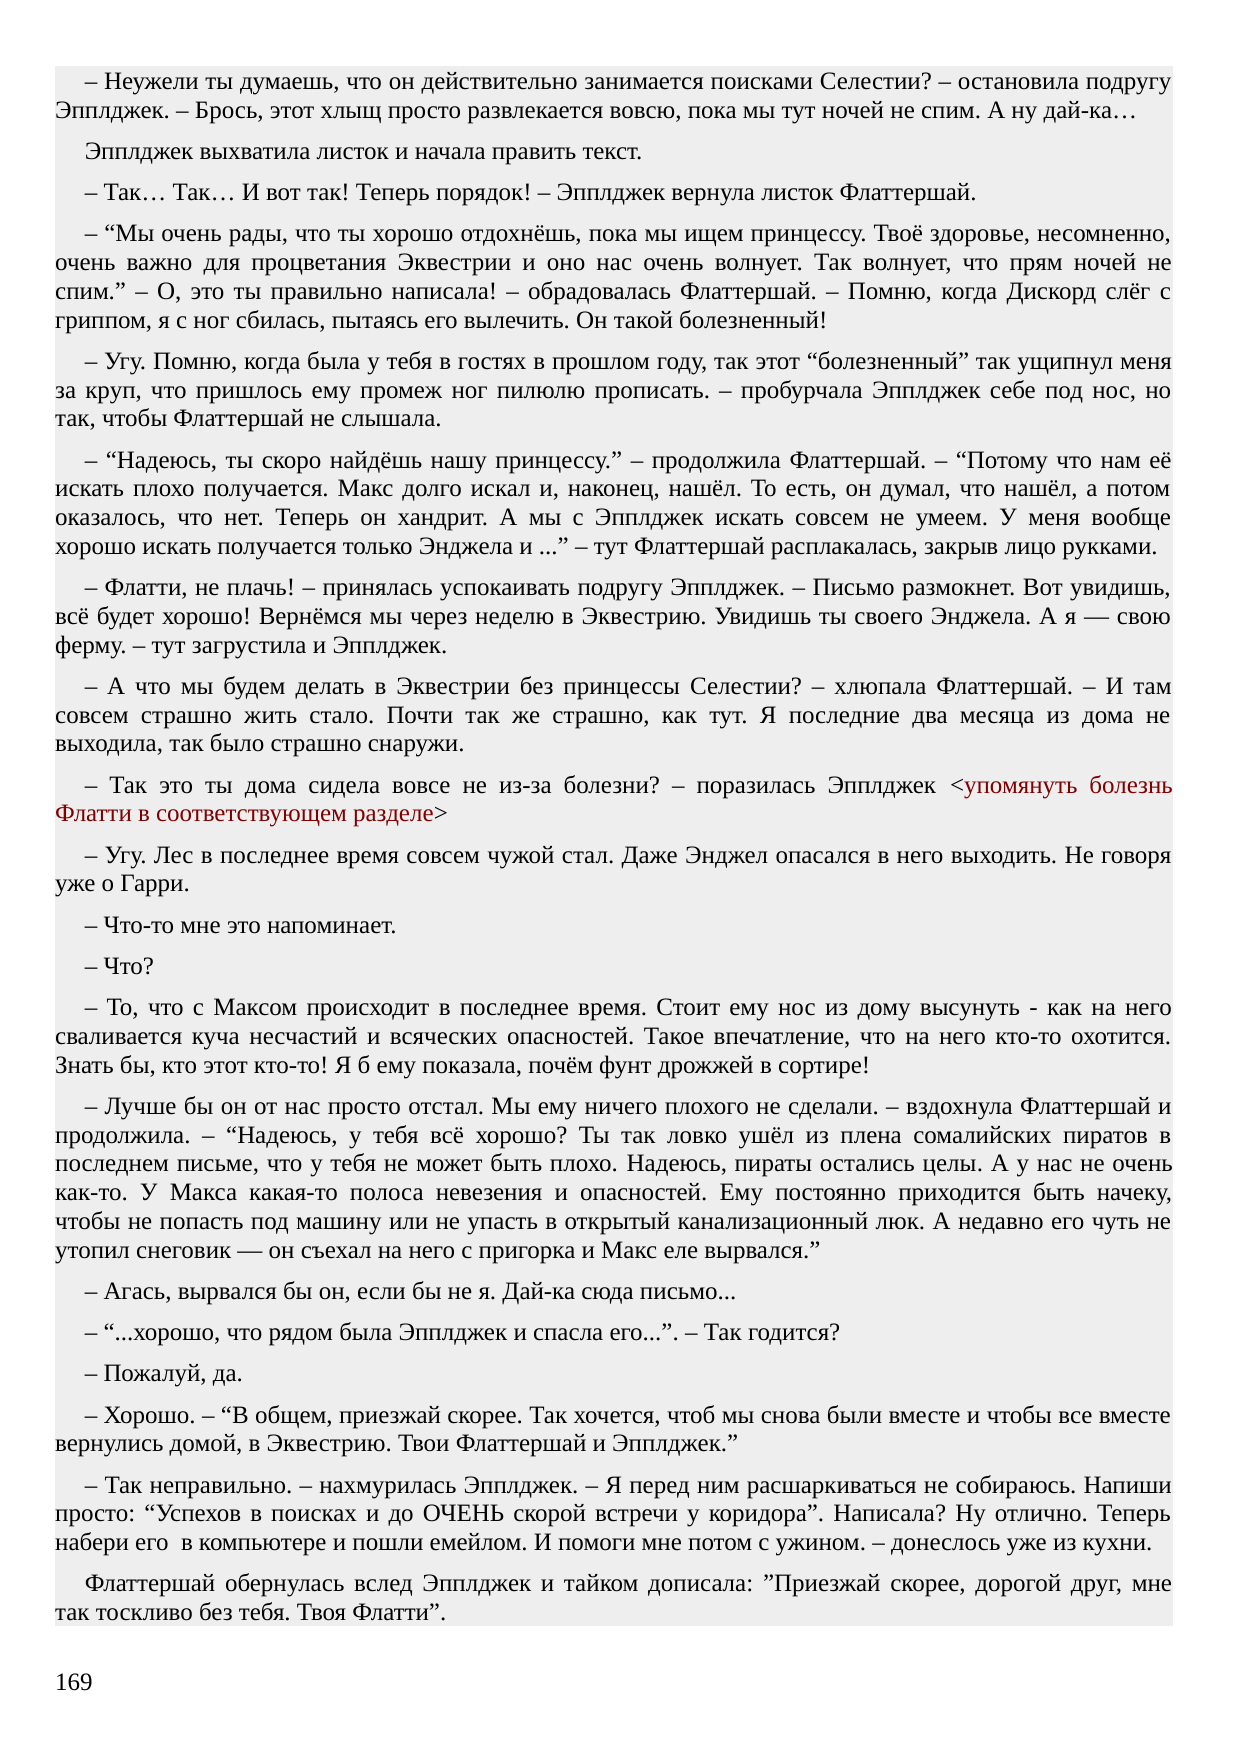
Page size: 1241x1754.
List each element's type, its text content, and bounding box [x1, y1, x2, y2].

text – Пожалуй, да. [55, 1358, 1173, 1387]
text – “Надеюсь, ты скоро найдёшь нашу принцессу.” – продолжила Флаттершай. – “Потому что нам её искать плохо получается. Макс долго искал и, наконец, нашёл. То есть, он думал, что нашёл, а потом оказалось, что нет. Теперь он хандрит. А мы с Эпплджек искать совсем не умеем. У меня вообще хорошо искать получается только Энджела и ...” – тут Флаттершай расплакалась, закрыв лицо рукками. [55, 445, 1173, 560]
text – Что? [55, 951, 1173, 980]
text – Флатти, не плачь! – принялась успокаивать подругу Эпплджек. – Письмо размокнет. Вот увидишь, всё будет хорошо! Вернёмся мы через неделю в Эквестрию. Увидишь ты своего Энджела. А я — свою ферму. – тут загрустила и Эпплджек. [55, 572, 1173, 658]
text – Агась, вырвался бы он, если бы не я. Дай-ка сюда письмо... [55, 1276, 1173, 1305]
text – Так… Так… И вот так! Теперь порядок! – Эпплджек вернула листок Флаттершай. [55, 177, 1173, 206]
text – Лучше бы он от нас просто отстал. Мы ему ничего плохого не сделали. – вздохнула Флаттершай и продолжила. – “Надеюсь, у тебя всё хорошо? Ты так ловко ушёл из плена сомалийских пиратов в последнем письме, что у тебя не может быть плохо. Надеюсь, пираты остались целы. А у нас не очень как-то. У Макса какая-то полоса невезения и опасностей. Ему постоянно приходится быть начеку, чтобы не попасть под машину или не упасть в открытый канализационный люк. А недавно его чуть не утопил снеговик — он съехал на него с пригорка и Макс еле вырвался.” [55, 1091, 1173, 1263]
text – То, что с Максом происходит в последнее время. Стоит ему нос из дому высунуть - как на него сваливается куча несчастий и всяческих опасностей. Такое впечатление, что на него кто-то охотится. Знать бы, кто этот кто-то! Я б ему показала, почём фунт дрожжей в сортире! [55, 992, 1173, 1078]
text – “...хорошо, что рядом была Эпплджек и спасла его...”. – Так годится? [55, 1317, 1173, 1346]
text – Угу. Лес в последнее время совсем чужой стал. Даже Энджел опасался в него выходить. Не говоря уже о Гарри. [55, 840, 1173, 897]
text – Что-то мне это напоминает. [55, 910, 1173, 938]
text Эпплджек выхватила листок и начала править текст. [55, 136, 1173, 165]
text – “Мы очень рады, что ты хорошо отдохнёшь, пока мы ищем принцессу. Твоё здоровье, несомненно, очень важно для процветания Эквестрии и оно нас очень волнует. Так волнует, что прям ночей не спим.” – О, это ты правильно написала! – обрадовалась Флаттершай. – Помню, когда Дискорд слёг с гриппом, я с ног сбилась, пытаясь его вылечить. Он такой болезненный! [55, 218, 1173, 333]
text Флаттершай обернулась вслед Эпплджек и тайком дописала: ”Приезжай скорее, дорогой друг, мне так тоскливо без тебя. Твоя Флатти”. [55, 1568, 1173, 1626]
text – Хорошо. – “В общем, приезжай скорее. Так хочется, чтоб мы снова были вместе и чтобы все вместе вернулись домой, в Эквестрию. Твои Флаттершай и Эпплджек.” [55, 1400, 1173, 1457]
text – А что мы будем делать в Эквестрии без принцессы Селестии? – хлюпала Флаттершай. – И там совсем страшно жить стало. Почти так же страшно, как тут. Я последние два месяца из дома не выходила, так было страшно снаружи. [55, 671, 1173, 757]
text – Так неправильно. – нахмурилась Эпплджек. – Я перед ним расшаркиваться не собираюсь. Напиши просто: “Успехов в поисках и до ОЧЕНЬ скорой встречи у коридора”. Написала? Ну отлично. Теперь набери его в компьютере и пошли емейлом. И помоги мне потом с ужином. – донеслось уже из кухни. [55, 1470, 1173, 1556]
text – Так это ты дома сидела вовсе не из-за болезни? – поразилась Эпплджек <упомянуть болезнь Флатти в соответствующем разделе> [55, 770, 1173, 827]
text – Угу. Помню, когда была у тебя в гостях в прошлом году, так этот “болезненный” так ущипнул меня за круп, что пришлось ему промеж ног пилюлю прописать. – пробурчала Эпплджек себе под нос, но так, чтобы Флаттершай не слышала. [55, 346, 1173, 432]
text – Неужели ты думаешь, что он действительно занимается поисками Селестии? – остановила подругу Эпплджек. – Брось, этот хлыщ просто развлекается вовсю, пока мы тут ночей не спим. А ну дай-ка… [55, 66, 1173, 123]
